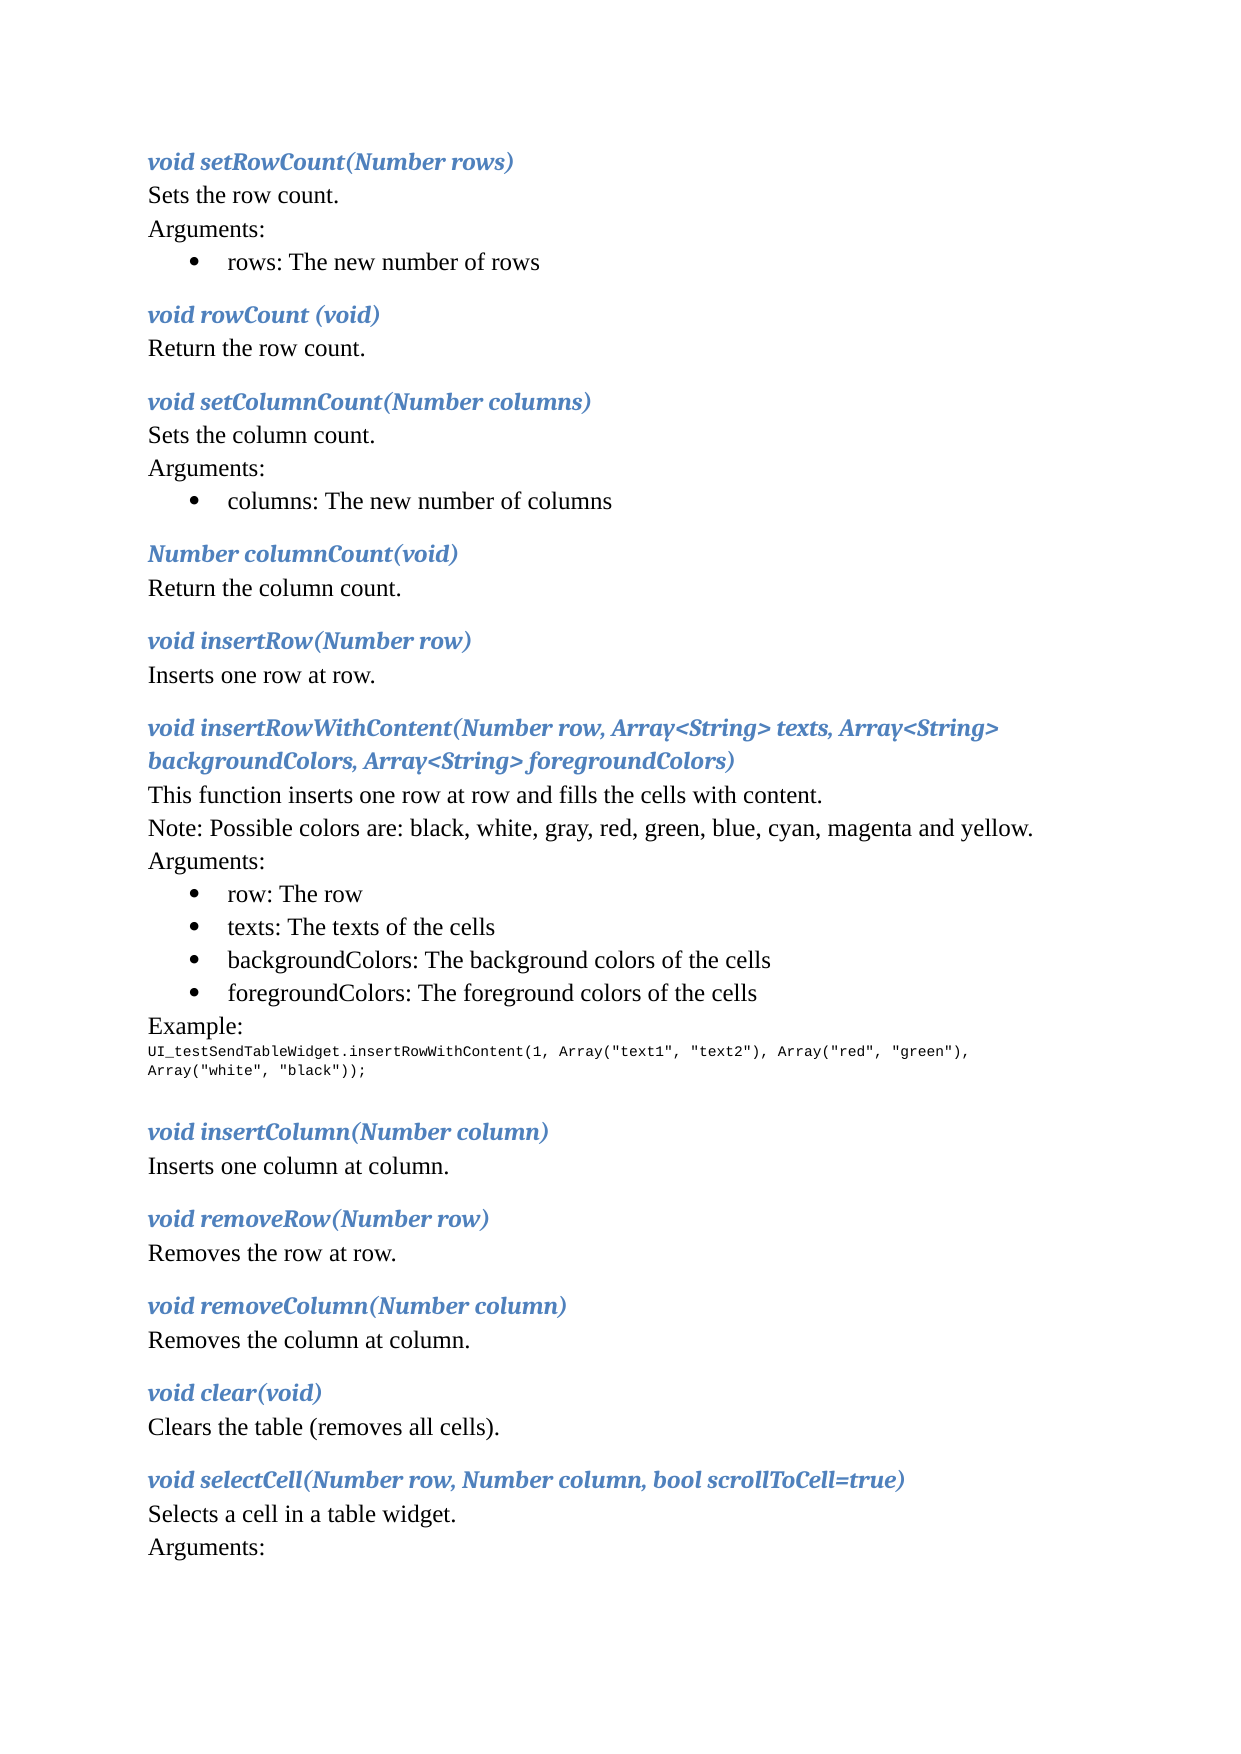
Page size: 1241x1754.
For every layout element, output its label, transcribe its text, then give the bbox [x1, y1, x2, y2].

subtitle void rowCount (void) [148, 301, 1093, 329]
text Removes the row at row. [148, 1238, 1093, 1267]
subtitle void removeColumn(Number column) [148, 1292, 1093, 1321]
subtitle void insertRow(Number row) [148, 627, 1093, 656]
text Inserts one row at row. [148, 660, 1093, 689]
subtitle void selectCell(Number row, Number column, bool scrollToCell=true) [148, 1466, 1093, 1494]
text Return the column count. [148, 573, 1093, 602]
text Arguments: [148, 453, 1093, 482]
text Arguments: [148, 1532, 1093, 1560]
subtitle void insertRowWithContent(Number row, Array<String> texts, Array<String> backgroundColors, Array<String> foregroundColors) [148, 714, 1093, 776]
text Inserts one column at column. [148, 1151, 1093, 1180]
text Arguments: [148, 846, 1093, 875]
list columns: The new number of columns [190, 486, 1093, 515]
text Note: Possible colors are: black, white, gray, red, green, blue, cyan, magenta and yellow. [148, 813, 1093, 842]
text Sets the column count. [148, 420, 1093, 449]
text UI_testSendTableWidget.insertRowWithContent(1, Array("text1", "text2"), Array("red", "green"), Array("white", "black")); [148, 1044, 1093, 1080]
text Clears the table (removes all cells). [148, 1412, 1093, 1441]
text Return the row count. [148, 333, 1093, 362]
list texts: The texts of the cells [190, 912, 1093, 941]
list row: The row [190, 879, 1093, 908]
subtitle void setColumnCount(Number columns) [148, 387, 1093, 416]
subtitle void clear(void) [148, 1379, 1093, 1407]
list backgroundColors: The background colors of the cells [190, 945, 1093, 974]
subtitle void insertColumn(Number column) [148, 1118, 1093, 1147]
subtitle void setRowCount(Number rows) [148, 148, 1093, 176]
list rows: The new number of rows [190, 247, 1093, 275]
text Example: [148, 1011, 1093, 1040]
text Sets the row count. [148, 181, 1093, 209]
text Arguments: [148, 214, 1093, 242]
subtitle void removeRow(Number row) [148, 1205, 1093, 1234]
text Selects a cell in a table widget. [148, 1499, 1093, 1527]
subtitle Number columnCount(void) [148, 540, 1093, 569]
list foregroundColors: The foreground colors of the cells [190, 978, 1093, 1007]
text Removes the column at column. [148, 1325, 1093, 1354]
text This function inserts one row at row and fills the cells with content. [148, 780, 1093, 809]
